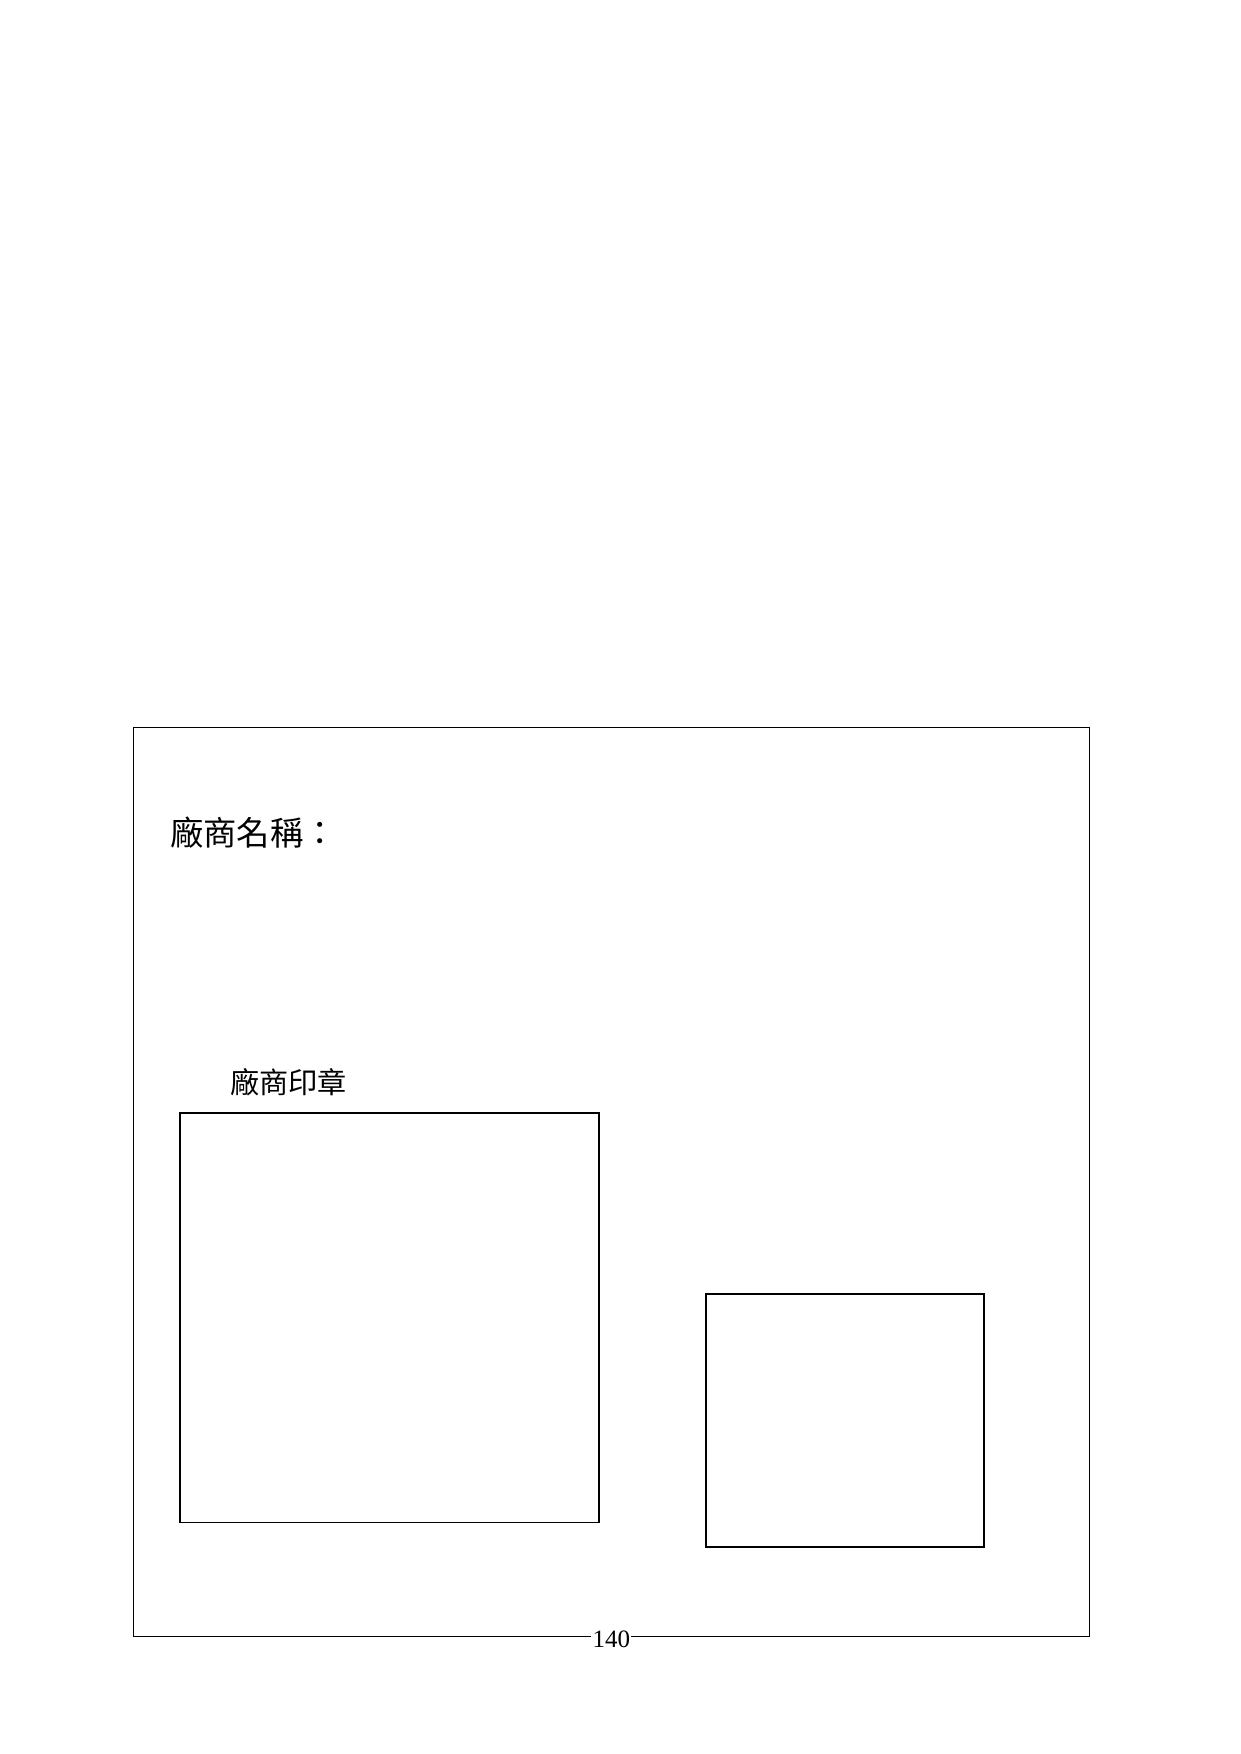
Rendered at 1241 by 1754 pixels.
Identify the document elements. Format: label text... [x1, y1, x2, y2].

table_cell [996, 728, 1089, 1636]
table_cell [124, 727, 133, 1636]
table_cell 廠商名稱： 廠商印章 負責人印章 [134, 728, 996, 1636]
